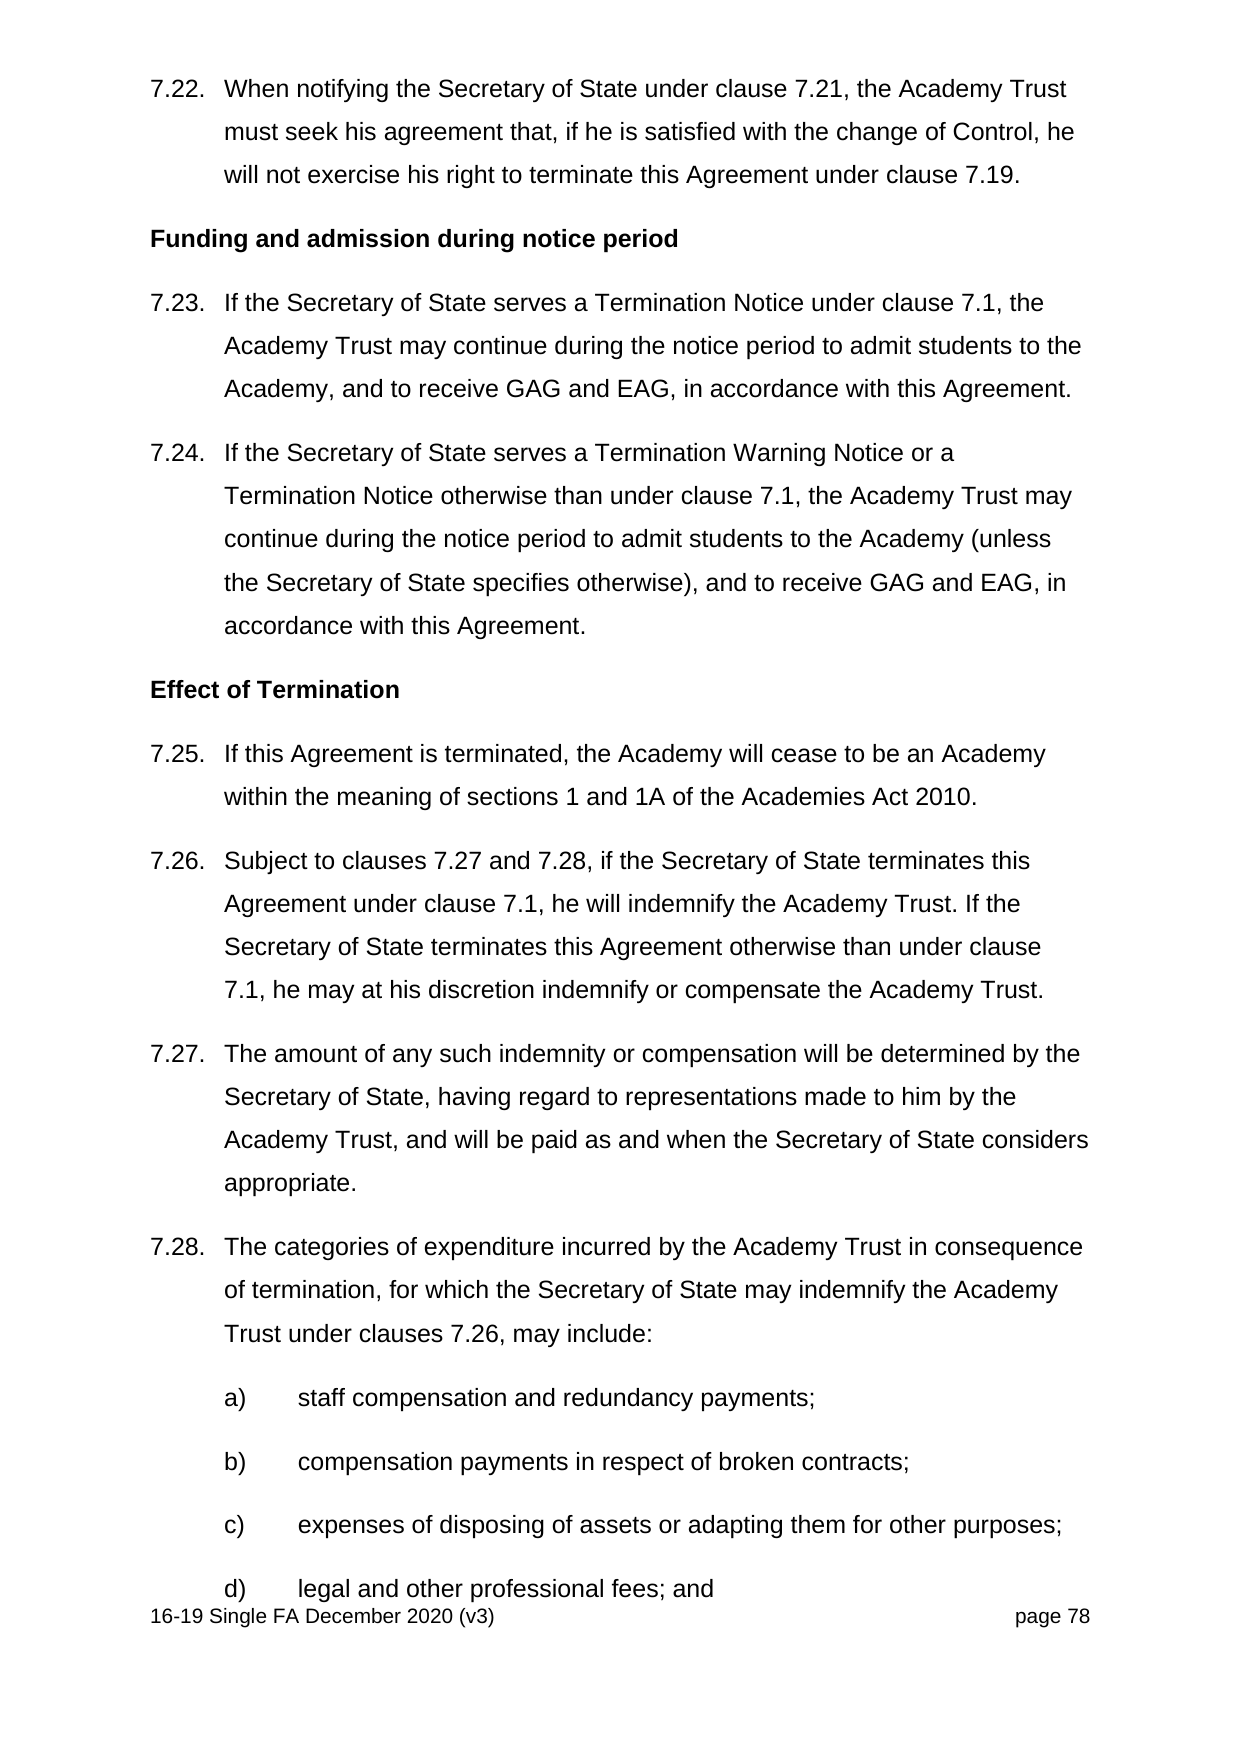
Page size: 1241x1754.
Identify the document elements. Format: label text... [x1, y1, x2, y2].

list If the Secretary of State serves a Termination Notice under clause 7.1, the Academy Trust may continue during the notice period to admit students to the Academy, and to receive GAG and EAG, in accordance with this Agreement. [150, 288, 1090, 403]
list legal and other professional fees; and [224, 1574, 1090, 1603]
list Subject to clauses 7.27 and 7.28, if the Secretary of State terminates this Agreement under clause 7.1, he will indemnify the Academy Trust. If the Secretary of State terminates this Agreement otherwise than under clause 7.1, he may at his discretion indemnify or compensate the Academy Trust. [150, 846, 1090, 1004]
list expenses of disposing of assets or adapting them for other purposes; [224, 1510, 1090, 1539]
list If the Secretary of State serves a Termination Warning Notice or a Termination Notice otherwise than under clause 7.1, the Academy Trust may continue during the notice period to admit students to the Academy (unless the Secretary of State specifies otherwise), and to receive GAG and EAG, in accordance with this Agreement. [150, 438, 1090, 639]
list staff compensation and redundancy payments; [224, 1382, 1090, 1411]
subtitle Funding and admission during notice period [150, 224, 1090, 253]
list The categories of expenditure incurred by the Academy Trust in consequence of termination, for which the Secretary of State may indemnify the Academy Trust under clauses 7.26, may include: [150, 1232, 1090, 1347]
list When notifying the Secretary of State under clause 7.21, the Academy Trust must seek his agreement that, if he is satisfied with the change of Control, he will not exercise his right to terminate this Agreement under clause 7.19. [150, 74, 1090, 189]
list compensation payments in respect of broken contracts; [224, 1446, 1090, 1475]
subtitle Effect of Termination [150, 674, 1090, 703]
list The amount of any such indemnity or compensation will be determined by the Secretary of State, having regard to representations made to him by the Academy Trust, and will be paid as and when the Secretary of State considers appropriate. [150, 1039, 1090, 1197]
list If this Agreement is terminated, the Academy will cease to be an Academy within the meaning of sections 1 and 1A of the Academies Act 2010. [150, 738, 1090, 810]
